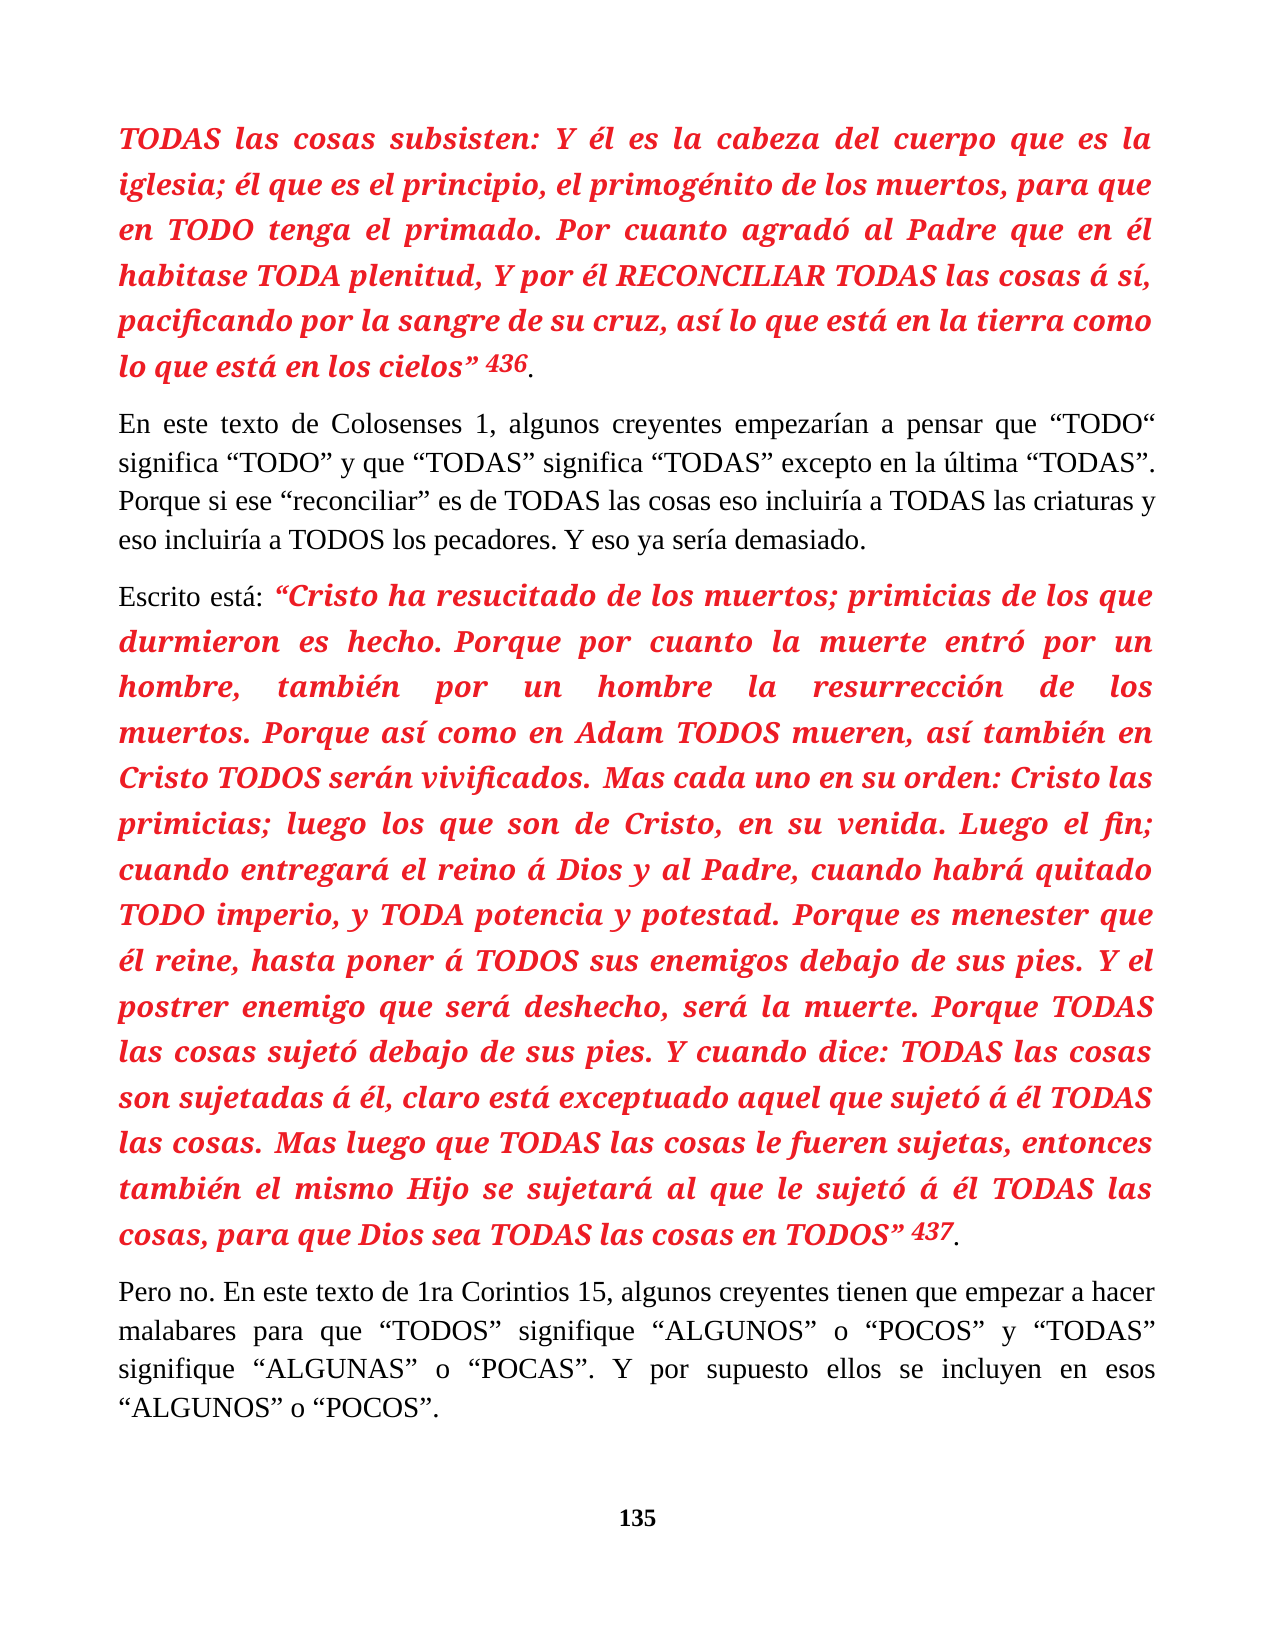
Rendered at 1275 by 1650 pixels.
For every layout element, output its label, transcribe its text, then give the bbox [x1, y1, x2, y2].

text Escrito está: “Cristo ha resucitado de los muertos; primicias de los que durmieron es hecho. Porque por cuanto la muerte entró por un hombre, también por un hombre la resurrección de los muertos. Porque así como en Adam TODOS mueren, así también en Cristo TODOS serán vivificados. Mas cada uno en su orden: Cristo las primicias; luego los que son de Cristo, en su venida. Luego el fin; cuando entregará el reino á Dios y al Padre, cuando habrá quitado TODO imperio, y TODA potencia y potestad. Porque es menester que él reine, hasta poner á TODOS sus enemigos debajo de sus pies. Y el postrer enemigo que será deshecho, será la muerte. Porque TODAS las cosas sujetó debajo de sus pies. Y cuando dice: TODAS las cosas son sujetadas á él, claro está exceptuado aquel que sujetó á él TODAS las cosas. Mas luego que TODAS las cosas le fueren sujetas, entonces también el mismo Hijo se sujetará al que le sujetó á él TODAS las cosas, para que Dios sea TODAS las cosas en TODOS” . [118, 575, 1157, 1254]
text TODAS las cosas subsisten: Y él es la cabeza del cuerpo que es la iglesia; él que es el principio, el primogénito de los muertos, para que en TODO tenga el primado. Por cuanto agradó al Padre que en él habitase TODA plenitud, Y por él RECONCILIAR TODAS las cosas á sí, pacificando por la sangre de su cruz, así lo que está en la tierra como lo que está en los cielos” . [118, 118, 1157, 386]
text Pero no. En este texto de 1ra Corintios 15, algunos creyentes tienen que empezar a hacer malabares para que “TODOS” signifique “ALGUNOS” o “POCOS” y “TODAS” signifique “ALGUNAS” o “POCAS”. Y por supuesto ellos se incluyen en esos “ALGUNOS” o “POCOS”. [118, 1274, 1157, 1423]
text En este texto de Colosenses 1, algunos creyentes empezarían a pensar que “TODO“ significa “TODO” y que “TODAS” significa “TODAS” excepto en la última “TODAS”. Porque si ese “reconciliar” es de TODAS las cosas eso incluiría a TODAS las criaturas y eso incluiría a TODOS los pecadores. Y eso ya sería demasiado. [118, 406, 1157, 556]
